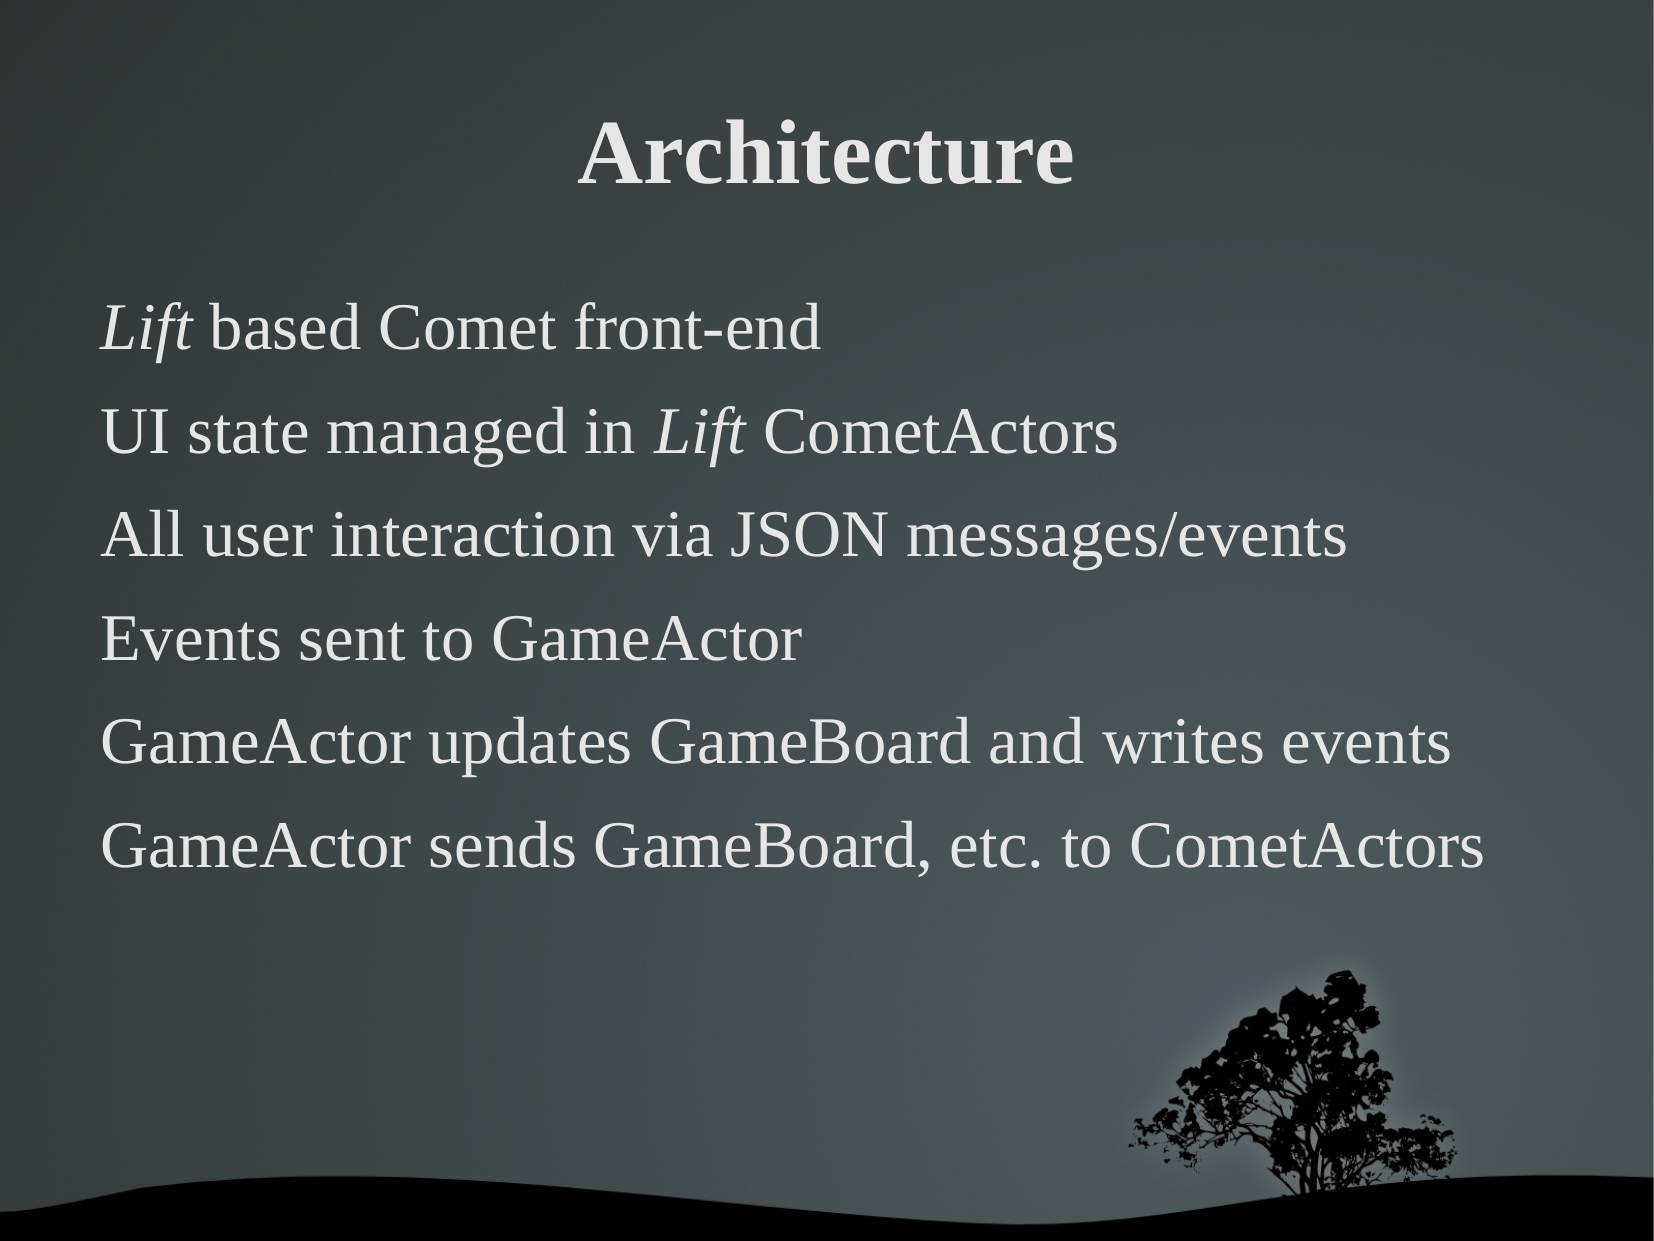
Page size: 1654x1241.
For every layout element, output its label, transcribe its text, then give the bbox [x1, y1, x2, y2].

picture [0, 0, 1654, 1241]
list Lift based Comet front-end UI state managed in Lift CometActors All user interaction via JSON messages/events Events sent to GameActor GameActor updates GameBoard and writes events GameActor sends GameBoard, etc. to CometActors [82, 290, 1571, 1094]
title Architecture [82, 56, 1571, 250]
